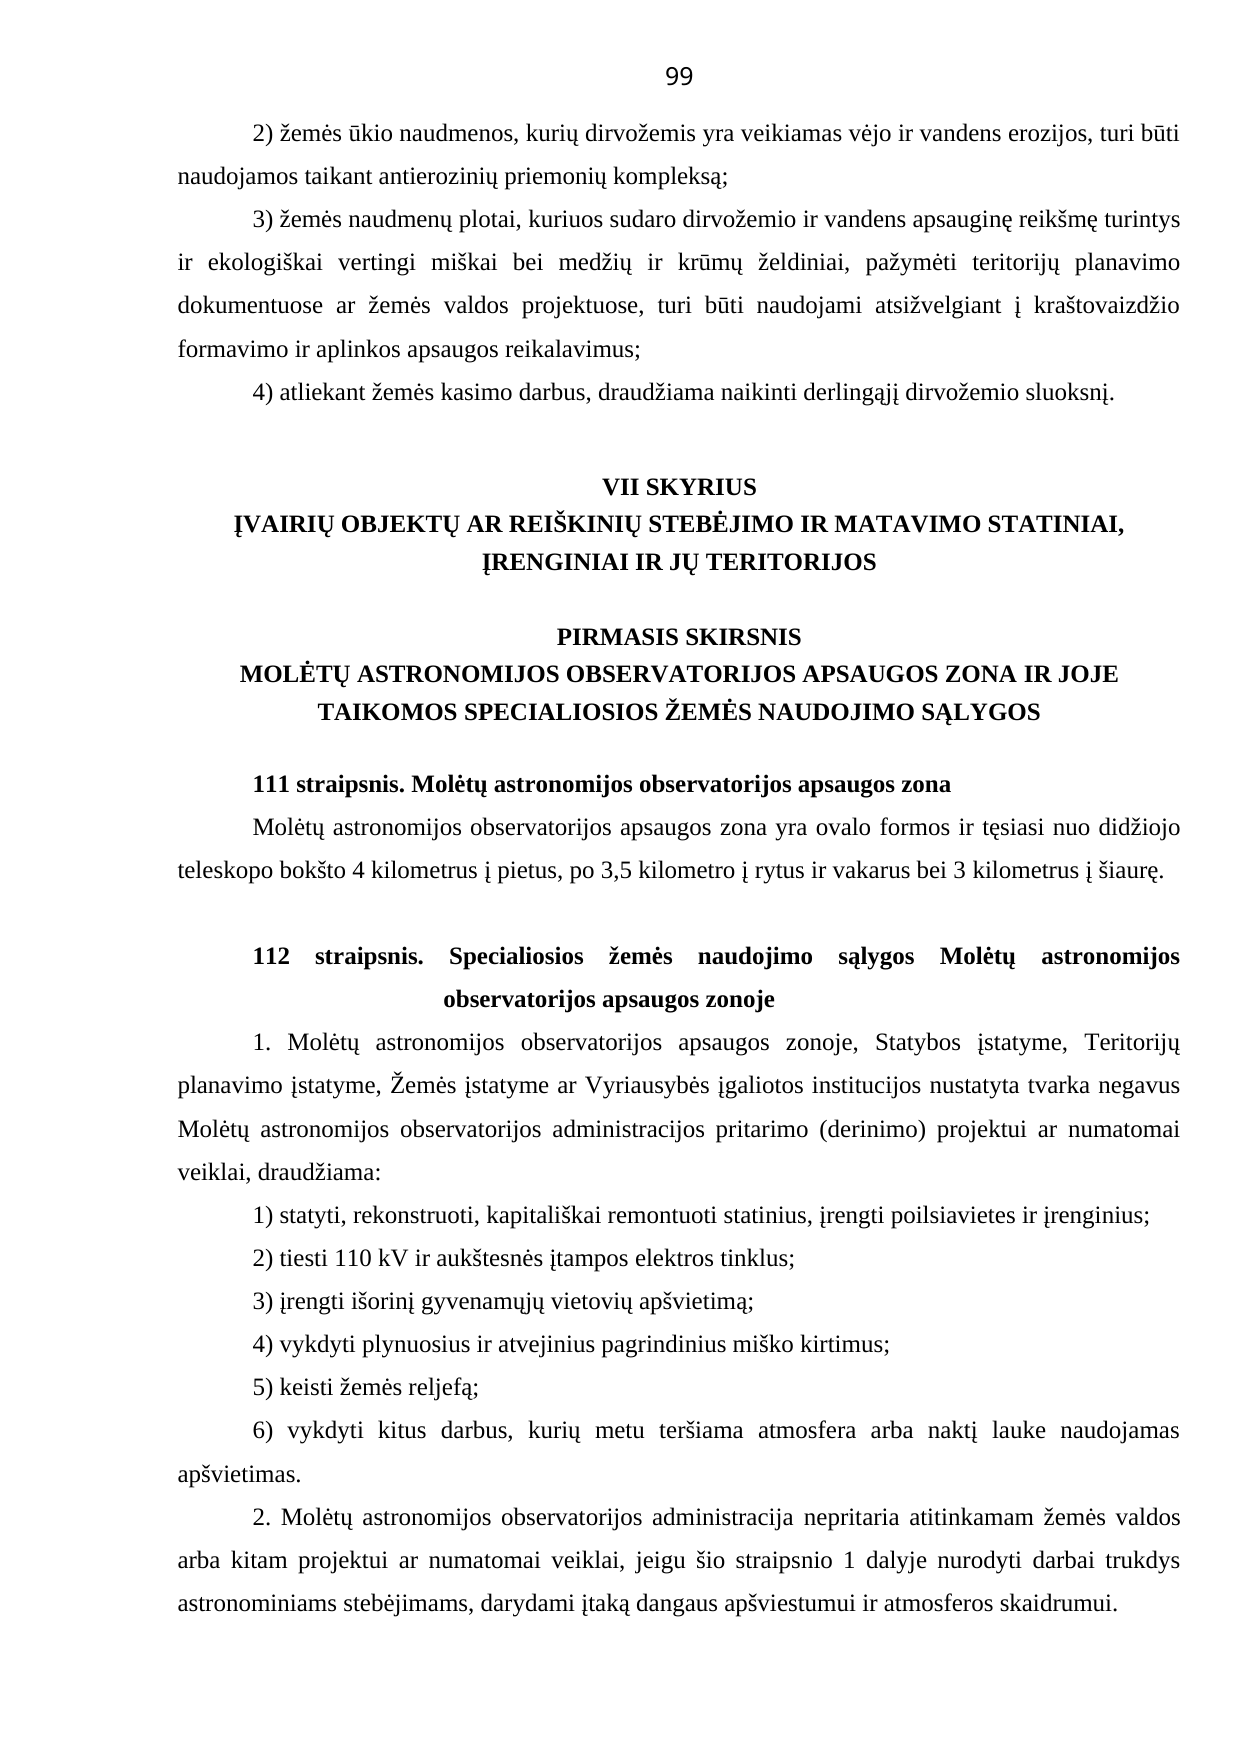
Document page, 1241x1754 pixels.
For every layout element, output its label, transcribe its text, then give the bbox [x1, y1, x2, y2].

text 1) statyti, rekonstruoti, kapitališkai remontuoti statinius, įrengti poilsiavietes ir įrenginius; [177, 1200, 1181, 1229]
text 4) atliekant žemės kasimo darbus, draudžiama naikinti derlingąjį dirvožemio sluoksnį. [177, 377, 1181, 406]
text 3) žemės naudmenų plotai, kuriuos sudaro dirvožemio ir vandens apsauginę reikšmę turintys ir ekologiškai vertingi miškai bei medžių ir krūmų želdiniai, pažymėti teritorijų planavimo dokumentuose ar žemės valdos projektuose, turi būti naudojami atsižvelgiant į kraštovaizdžio formavimo ir aplinkos apsaugos reikalavimus; [177, 204, 1181, 362]
text 2) žemės ūkio naudmenos, kurių dirvožemis yra veikiamas vėjo ir vandens erozijos, turi būti naudojamos taikant antierozinių priemonių kompleksą; [177, 118, 1181, 190]
text VII SKYRIUS [177, 463, 1181, 501]
text 2) tiesti 110 kV ir aukštesnės įtampos elektros tinklus; [177, 1243, 1181, 1272]
text PIRMASIS SKIRSNIS [177, 613, 1181, 651]
text ĮVAIRIŲ OBJEKTŲ AR REIŠKINIŲ STEBĖJIMO IR MATAVIMO STATINIAI, ĮRENGINIAI IR JŲ TERITORIJOS [177, 501, 1181, 576]
text 111 straipsnis. Molėtų astronomijos observatorijos apsaugos zona [177, 769, 1181, 797]
text 6) vykdyti kitus darbus, kurių metu teršiama atmosfera arba naktį lauke naudojamas apšvietimas. [177, 1416, 1181, 1487]
text 4) vykdyti plynuosius ir atvejinius pagrindinius miško kirtimus; [177, 1329, 1181, 1358]
text Molėtų astronomijos observatorijos apsaugos zona yra ovalo formos ir tęsiasi nuo didžiojo teleskopo bokšto 4 kilometrus į pietus, po 3,5 kilometro į rytus ir vakarus bei 3 kilometrus į šiaurę. [177, 812, 1181, 884]
text 2. Molėtų astronomijos observatorijos administracija nepritaria atitinkamam žemės valdos arba kitam projektui ar numatomai veiklai, jeigu šio straipsnio 1 dalyje nurodyti darbai trukdys astronominiams stebėjimams, darydami įtaką dangaus apšviestumui ir atmosferos skaidrumui. [177, 1502, 1181, 1617]
text 3) įrengti išorinį gyvenamųjų vietovių apšvietimą; [177, 1286, 1181, 1315]
text 1. Molėtų astronomijos observatorijos apsaugos zonoje, Statybos įstatyme, Teritorijų planavimo įstatyme, Žemės įstatyme ar Vyriausybės įgaliotos institucijos nustatyta tvarka negavus Molėtų astronomijos observatorijos administracijos pritarimo (derinimo) projektui ar numatomai veiklai, draudžiama: [177, 1027, 1181, 1186]
text 112 straipsnis. Specialiosios žemės naudojimo sąlygos Molėtų astronomijos observatorijos apsaugos zonoje [252, 941, 1181, 1013]
text 5) keisti žemės reljefą; [177, 1372, 1181, 1401]
text MOLĖTŲ ASTRONOMIJOS OBSERVATORIJOS APSAUGOS ZONA IR JOJE TAIKOMOS SPECIALIOSIOS ŽEMĖS NAUDOJIMO SĄLYGOS [177, 651, 1181, 726]
